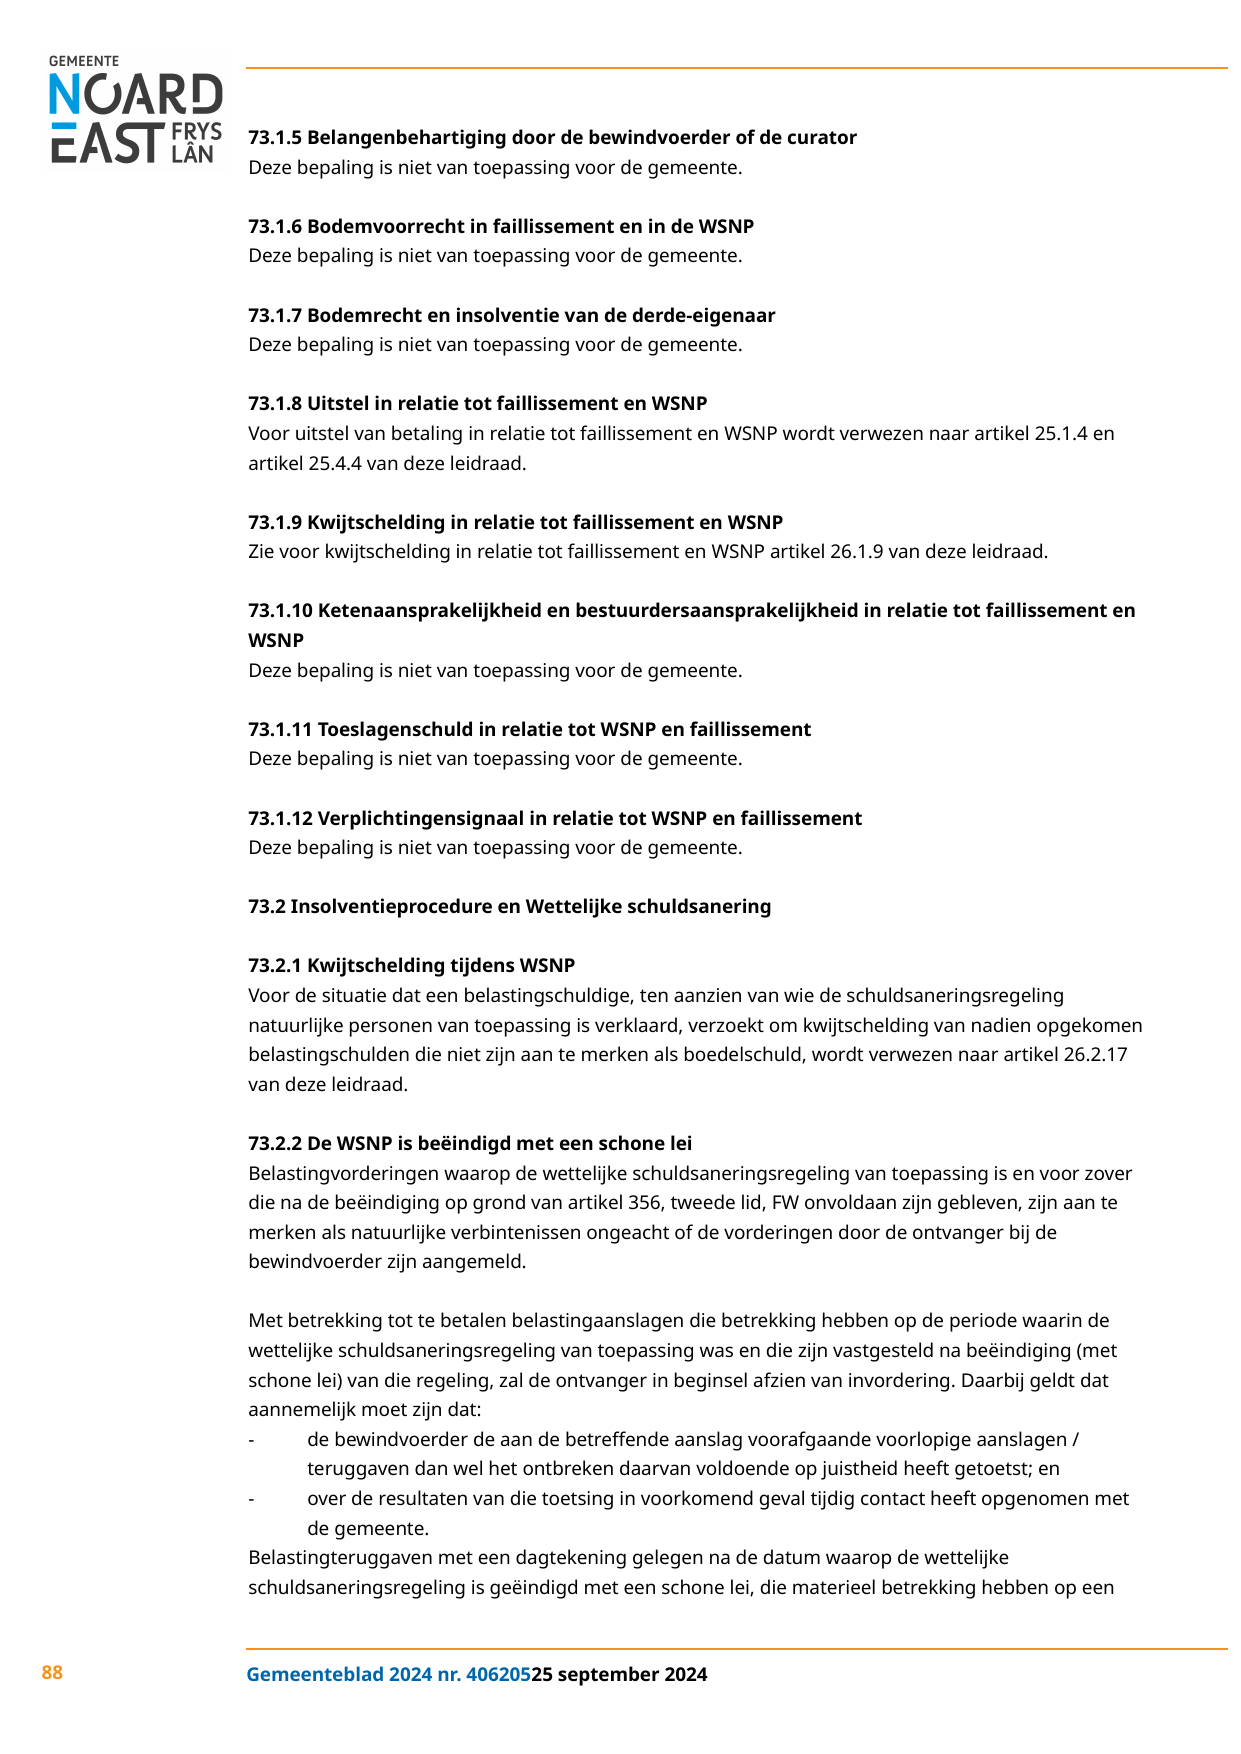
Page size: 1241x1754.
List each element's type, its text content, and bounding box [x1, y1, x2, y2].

text 73.1.11 Toeslagenschuld in relatie tot WSNP en faillissement [248, 716, 1152, 742]
text Belastingteruggaven met een dagtekening gelegen na de datum waarop de wettelijke schuldsaneringsregeling is geëindigd met een schone lei, die materieel betrekking hebben op een [248, 1544, 1152, 1600]
text Deze bepaling is niet van toepassing voor de gemeente. [248, 834, 1152, 860]
text Deze bepaling is niet van toepassing voor de gemeente. [248, 331, 1152, 357]
text Deze bepaling is niet van toepassing voor de gemeente. [248, 154, 1152, 180]
text Deze bepaling is niet van toepassing voor de gemeente. [248, 657, 1152, 683]
text Deze bepaling is niet van toepassing voor de gemeente. [248, 746, 1152, 771]
text 73.1.6 Bodemvoorrecht in faillissement en in de WSNP [248, 213, 1152, 239]
text 73.2 Insolventieprocedure en Wettelijke schuldsanering [248, 893, 1152, 919]
text Voor de situatie dat een belastingschuldige, ten aanzien van wie de schuldsaneringsregeling natuurlijke personen van toepassing is verklaard, verzoekt om kwijtschelding van nadien opgekomen belastingschulden die niet zijn aan te merken als boedelschuld, wordt verwezen naar artikel 26.2.17 van deze leidraad. [248, 982, 1152, 1097]
text 73.2.2 De WSNP is beëindigd met een schone lei [248, 1130, 1152, 1156]
text 73.2.1 Kwijtschelding tijdens WSNP [248, 953, 1152, 978]
text Deze bepaling is niet van toepassing voor de gemeente. [248, 243, 1152, 268]
text 73.1.8 Uitstel in relatie tot faillissement en WSNP [248, 391, 1152, 416]
text Zie voor kwijtschelding in relatie tot faillissement en WSNP artikel 26.1.9 van deze leidraad. [248, 538, 1152, 564]
list over de resultaten van die toetsing in voorkomend geval tijdig contact heeft opgenomen met de gemeente. [248, 1485, 1152, 1541]
text Voor uitstel van betaling in relatie tot faillissement en WSNP wordt verwezen naar artikel 25.1.4 en artikel 25.4.4 van deze leidraad. [248, 420, 1152, 476]
text 73.1.5 Belangenbehartiging door de bewindvoerder of de curator [248, 124, 1152, 150]
text 73.1.7 Bodemrecht en insolventie van de derde-eigenaar [248, 302, 1152, 328]
text 73.1.12 Verplichtingensignaal in relatie tot WSNP en faillissement [248, 805, 1152, 831]
text 73.1.9 Kwijtschelding in relatie tot faillissement en WSNP [248, 509, 1152, 535]
text 73.1.10 Ketenaansprakelijkheid en bestuurdersaansprakelijkheid in relatie tot faillissement en WSNP [248, 598, 1152, 653]
list de bewindvoerder de aan de betreffende aanslag voorafgaande voorlopige aanslagen / teruggaven dan wel het ontbreken daarvan voldoende op juistheid heeft getoetst; en [248, 1426, 1152, 1481]
text Met betrekking tot te betalen belastingaanslagen die betrekking hebben op de periode waarin de wettelijke schuldsaneringsregeling van toepassing was en die zijn vastgesteld na beëindiging (met schone lei) van die regeling, zal de ontvanger in beginsel afzien van invordering. Daarbij geldt dat aannemelijk moet zijn dat: [248, 1308, 1152, 1422]
text Belastingvorderingen waarop de wettelijke schuldsaneringsregeling van toepassing is en voor zover die na de beëindiging op grond van artikel 356, tweede lid, FW onvoldaan zijn gebleven, zijn aan te merken als natuurlijke verbintenissen ongeacht of de vorderingen door de ontvanger bij de bewindvoerder zijn aangemeld. [248, 1160, 1152, 1274]
picture [41, 47, 231, 172]
